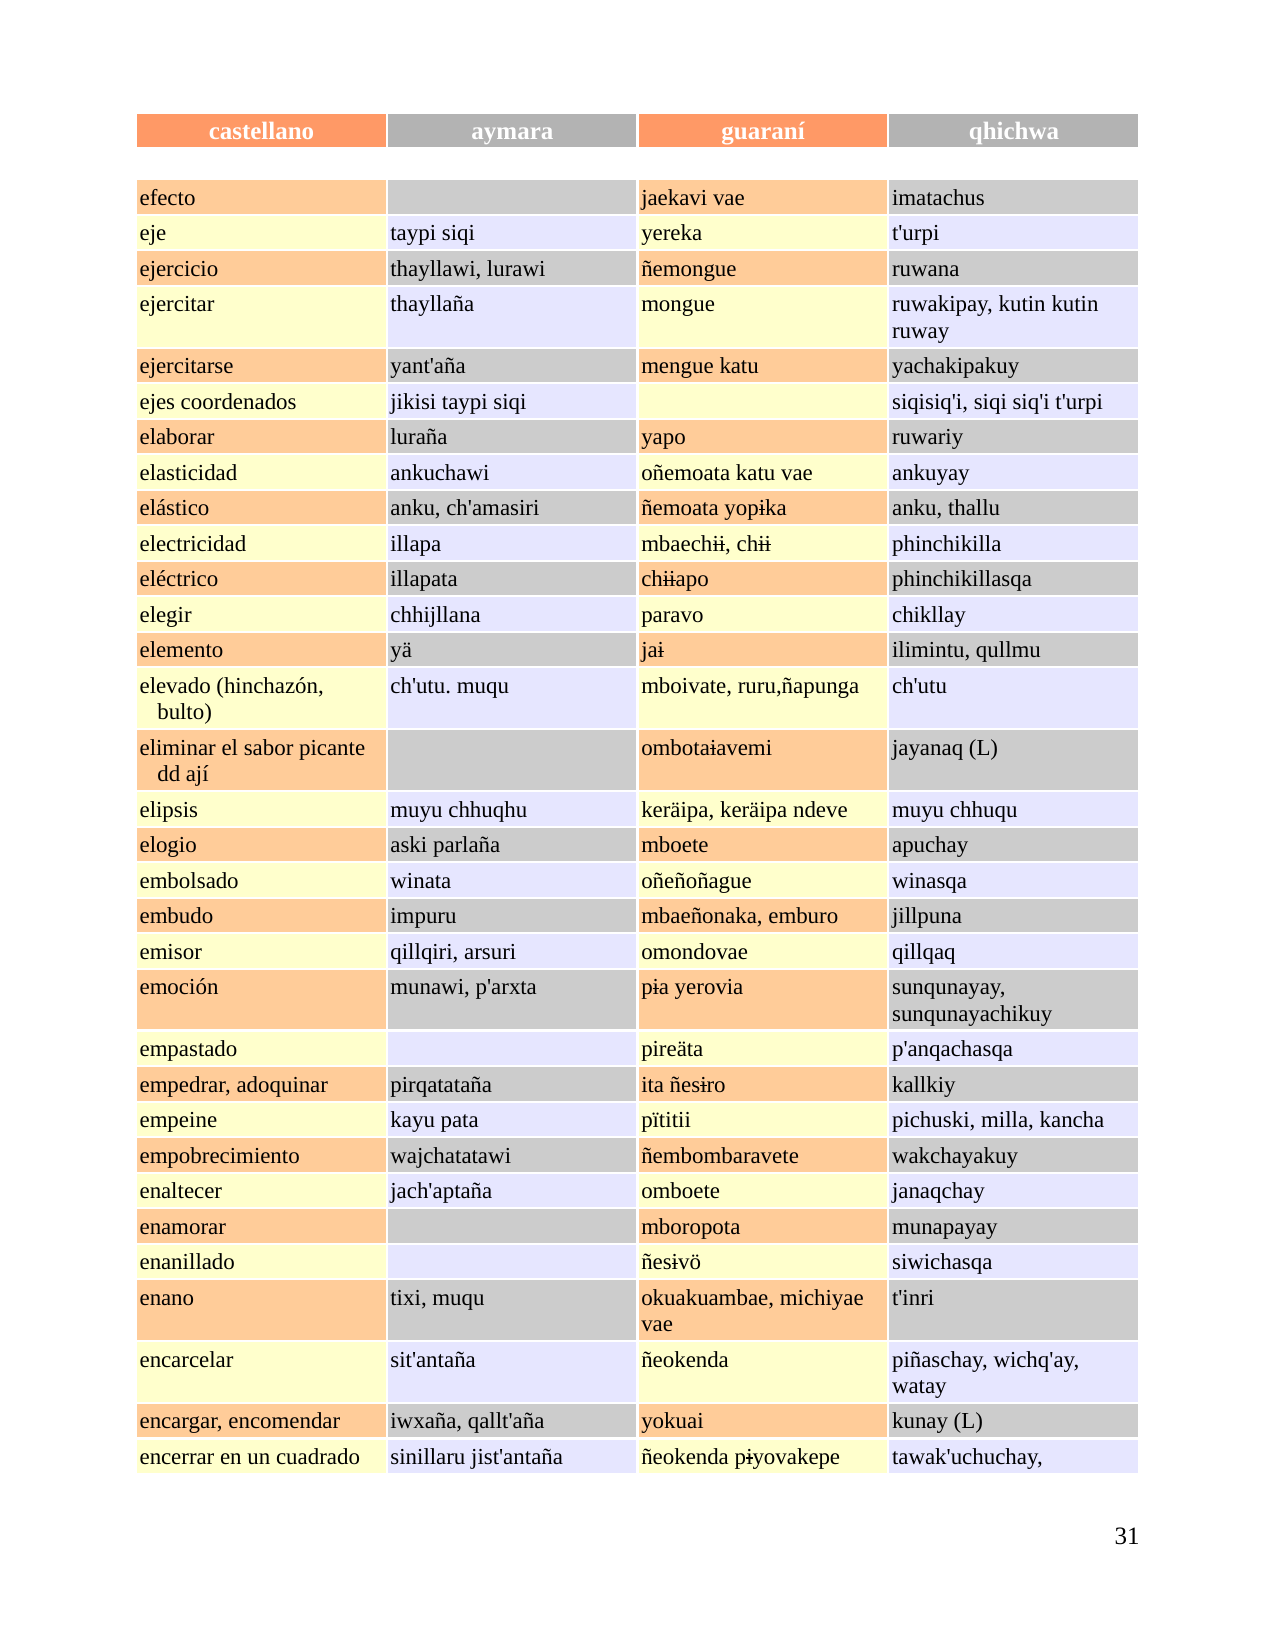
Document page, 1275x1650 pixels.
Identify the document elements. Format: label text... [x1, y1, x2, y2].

table_cell emoción [137, 970, 386, 1029]
table_cell mbaeñonaka, emburo [639, 899, 887, 932]
table_cell mbaechii, chii [639, 526, 887, 560]
table_cell elipsis [137, 792, 386, 826]
table_cell eléctrico [137, 562, 386, 595]
table_cell elasticidad [137, 455, 386, 489]
table_cell thayllaña [388, 287, 636, 347]
table_cell keräipa, keräipa ndeve [639, 792, 887, 826]
table_cell enamorar [137, 1209, 386, 1243]
table_cell kallkiy [889, 1067, 1138, 1101]
table_cell ilimintu, qullmu [889, 633, 1138, 666]
table_cell [388, 1245, 636, 1278]
table_cell ñeokenda [639, 1342, 887, 1402]
table_cell eje [137, 216, 386, 249]
table_cell jillpuna [889, 899, 1138, 932]
table_cell yä [388, 633, 636, 666]
table_cell illapa [388, 526, 636, 560]
table_cell eliminar el sabor picante dd ají [137, 730, 386, 790]
table_cell ejercitarse [137, 349, 386, 382]
table_cell oñeñoñague [639, 863, 887, 897]
table_cell pichuski, milla, kancha [889, 1103, 1138, 1136]
table_cell elegir [137, 597, 386, 631]
table_cell jayanaq (L) [889, 730, 1138, 790]
table_cell aski parlaña [388, 828, 636, 861]
table_cell ch'utu [889, 668, 1138, 728]
table_cell imatachus [889, 180, 1138, 214]
table_cell siqisiq'i, siqi siq'i t'urpi [889, 384, 1138, 418]
table_cell yereka [639, 216, 887, 249]
table_cell yokuai [639, 1404, 887, 1437]
table_cell winasqa [889, 863, 1138, 897]
table_cell elaborar [137, 420, 386, 453]
table_cell empastado [137, 1032, 386, 1065]
table_cell ejes coordenados [137, 384, 386, 418]
table_cell enano [137, 1280, 386, 1340]
table_cell kunay (L) [889, 1404, 1138, 1437]
table_cell ñesivö [639, 1245, 887, 1278]
table_cell mboivate, ruru,ñapunga [639, 668, 887, 728]
table_cell ejercicio [137, 251, 386, 285]
table_cell empedrar, adoquinar [137, 1067, 386, 1101]
table_cell sinillaru jist'antaña [388, 1440, 636, 1473]
table_cell okuakuambae, michiyae vae [639, 1280, 887, 1340]
table_cell ankuyay [889, 455, 1138, 489]
table_cell t'urpi [889, 216, 1138, 249]
table_cell p'anqachasqa [889, 1032, 1138, 1065]
table_cell [388, 730, 636, 790]
table_cell ankuchawi [388, 455, 636, 489]
table_cell piñaschay, wichq'ay, watay [889, 1342, 1138, 1402]
table_cell omboete [639, 1174, 887, 1207]
table_cell mboropota [639, 1209, 887, 1243]
table_cell impuru [388, 899, 636, 932]
table_cell muyu chhuqu [889, 792, 1138, 826]
table_cell munawi, p'arxta [388, 970, 636, 1029]
table_cell qillqiri, arsuri [388, 934, 636, 968]
table_cell efecto [137, 180, 386, 214]
table_cell ñemongue [639, 251, 887, 285]
table_cell embolsado [137, 863, 386, 897]
table_cell thayllawi, lurawi [388, 251, 636, 285]
table_cell yant'aña [388, 349, 636, 382]
table_cell sunqunayay, sunqunayachikuy [889, 970, 1138, 1029]
table_cell elogio [137, 828, 386, 861]
table_cell ruwakipay, kutin kutin ruway [889, 287, 1138, 347]
table_cell tixi, muqu [388, 1280, 636, 1340]
table_cell [388, 180, 636, 214]
table_cell empeine [137, 1103, 386, 1136]
table_cell enanillado [137, 1245, 386, 1278]
table_cell janaqchay [889, 1174, 1138, 1207]
table_cell tawak'uchuchay, [889, 1440, 1138, 1473]
table_cell wakchayakuy [889, 1138, 1138, 1172]
table_cell jai [639, 633, 887, 666]
table_cell [388, 1032, 636, 1065]
table_cell ñemoata yopika [639, 491, 887, 524]
table_cell embudo [137, 899, 386, 932]
table_cell encerrar en un cuadrado [137, 1440, 386, 1473]
table_cell ñeokenda piyovakepe [639, 1440, 887, 1473]
table_cell elevado (hinchazón, bulto) [137, 668, 386, 728]
table_cell anku, ch'amasiri [388, 491, 636, 524]
table_cell phinchikilla [889, 526, 1138, 560]
table_cell oñemoata katu vae [639, 455, 887, 489]
table_cell ejercitar [137, 287, 386, 347]
table_cell electricidad [137, 526, 386, 560]
table_cell iwxaña, qallt'aña [388, 1404, 636, 1437]
table_cell paravo [639, 597, 887, 631]
table_cell chiiapo [639, 562, 887, 595]
table_cell chhijllana [388, 597, 636, 631]
table_cell [639, 384, 887, 418]
table_cell ita ñesiro [639, 1067, 887, 1101]
table_cell emisor [137, 934, 386, 968]
table_cell mengue katu [639, 349, 887, 382]
table_cell mboete [639, 828, 887, 861]
table_cell jikisi taypi siqi [388, 384, 636, 418]
table_cell jaekavi vae [639, 180, 887, 214]
table_cell qillqaq [889, 934, 1138, 968]
table_cell elástico [137, 491, 386, 524]
table_cell yapo [639, 420, 887, 453]
table_cell phinchikillasqa [889, 562, 1138, 595]
table_cell omondovae [639, 934, 887, 968]
table_cell mongue [639, 287, 887, 347]
table_cell taypi siqi [388, 216, 636, 249]
table_cell muyu chhuqhu [388, 792, 636, 826]
table_cell ruwana [889, 251, 1138, 285]
table_cell kayu pata [388, 1103, 636, 1136]
table_cell jach'aptaña [388, 1174, 636, 1207]
table_cell munapayay [889, 1209, 1138, 1243]
table_cell ruwariy [889, 420, 1138, 453]
table_cell ch'utu. muqu [388, 668, 636, 728]
table_cell apuchay [889, 828, 1138, 861]
table_cell chikllay [889, 597, 1138, 631]
table_cell encargar, encomendar [137, 1404, 386, 1437]
table_cell empobrecimiento [137, 1138, 386, 1172]
table_cell winata [388, 863, 636, 897]
table_cell wajchatatawi [388, 1138, 636, 1172]
table_cell ombotaiavemi [639, 730, 887, 790]
table_cell encarcelar [137, 1342, 386, 1402]
table_cell yachakipakuy [889, 349, 1138, 382]
table_cell t'inri [889, 1280, 1138, 1340]
table_cell anku, thallu [889, 491, 1138, 524]
table_cell ñembombaravete [639, 1138, 887, 1172]
table_cell siwichasqa [889, 1245, 1138, 1278]
table_cell luraña [388, 420, 636, 453]
table_cell pia yerovia [639, 970, 887, 1029]
table_cell pïtitii [639, 1103, 887, 1136]
table_cell illapata [388, 562, 636, 595]
table_cell enaltecer [137, 1174, 386, 1207]
table_cell pirqatataña [388, 1067, 636, 1101]
table_cell pireäta [639, 1032, 887, 1065]
table_cell sit'antaña [388, 1342, 636, 1402]
table_cell [388, 1209, 636, 1243]
table_cell elemento [137, 633, 386, 666]
